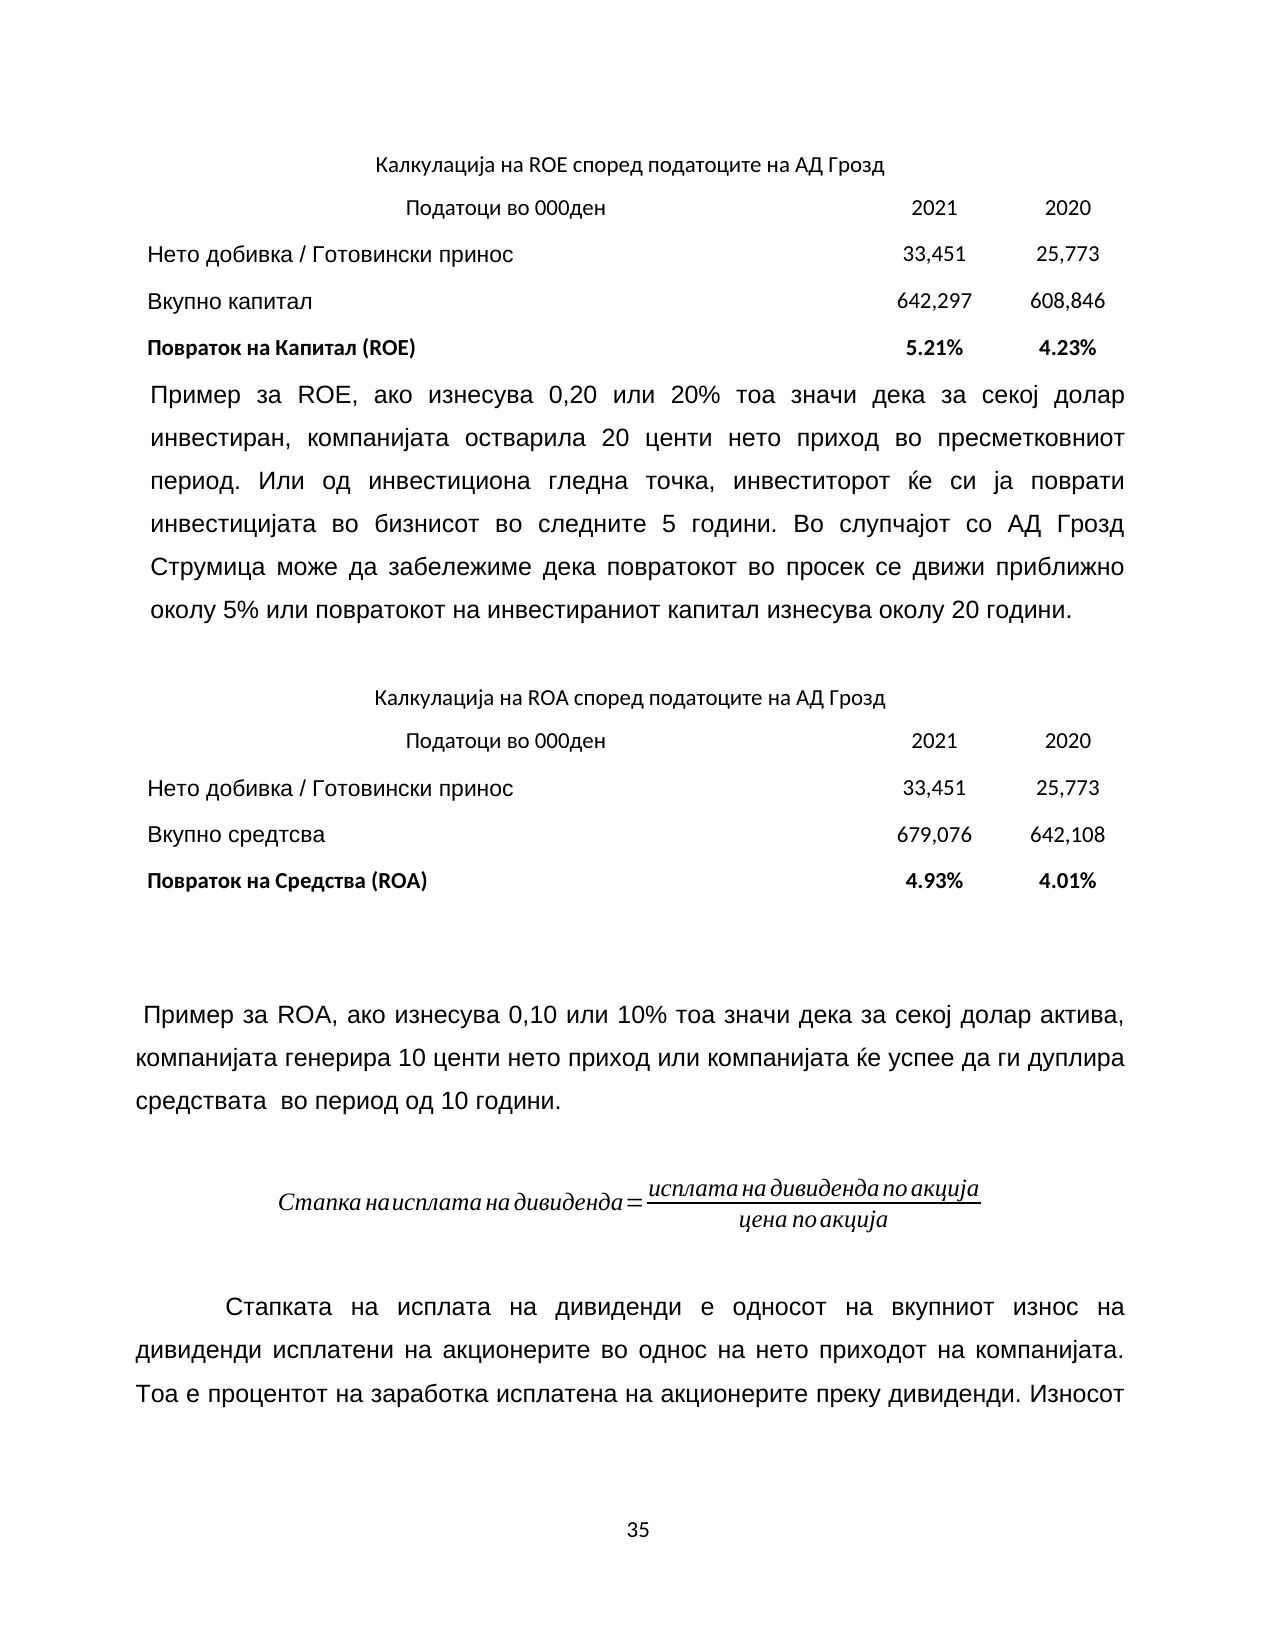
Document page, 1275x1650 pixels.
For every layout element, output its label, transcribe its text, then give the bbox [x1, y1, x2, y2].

table_cell 679,076 [868, 820, 1001, 867]
table_cell 33,451 [868, 773, 1001, 820]
table_cell 25,773 [1001, 240, 1134, 286]
table_cell Вкупно капитал [144, 286, 868, 333]
table_cell 4.93% [868, 867, 1001, 913]
table_cell Нето добивка / Готовински принос [144, 240, 868, 286]
table_header Податоци во 000ден [144, 193, 868, 239]
table_cell 4.01% [1001, 867, 1134, 913]
text Стапката на исплата на дивиденди е односот на вкупниот износ на дивиденди исплатени на акционерите во однос на нето приходот на компанијата. Тоа е процентот на заработка исплатена на акционерите преку дивиденди. Износот [134, 1292, 1126, 1407]
table_header Податоци во 000ден [144, 726, 868, 773]
table_cell Вкупно средтсва [144, 820, 868, 867]
text Пример за ROE, ако изнесува 0,20 или 20% тоа значи дека за секој долар инвестиран, компанијата остварила 20 центи нето приход во пресметковниот период. Или од инвестициона гледна точка, инвеститорот ќе си ја поврати инвестицијата во бизнисот во следните 5 години. Во слупчајот со АД Грозд Струмица може да забележиме дека повратокот во просек се движи приближно околу 5% или повратокот на инвестираниот капитал изнесува околу 20 години. [150, 380, 1126, 624]
table_header 2020 [1001, 193, 1134, 239]
table_header 2020 [1001, 726, 1134, 773]
text Калкулација на ROА според податоците на АД Грозд [134, 683, 1126, 711]
text Пример за ROA, ако изнесува 0,10 или 10% тоа значи дека за секој долар актива, компанијата генерира 10 центи нето приход или компанијата ќе успее да ги дуплира средствата во период од 10 години. [134, 1000, 1126, 1115]
table_cell 33,451 [868, 240, 1001, 286]
table_cell 642,108 [1001, 820, 1134, 867]
text Калкулација на ROE според податоците на АД Грозд [134, 150, 1126, 178]
table_cell 25,773 [1001, 773, 1134, 820]
table_header 2021 [868, 726, 1001, 773]
table_header 2021 [868, 193, 1001, 239]
table_cell Повраток на Капитал (ROE) [144, 333, 868, 380]
table_cell Нето добивка / Готовински принос [144, 773, 868, 820]
table_cell 5.21% [868, 333, 1001, 380]
table_cell 608,846 [1001, 286, 1134, 333]
table_cell 642,297 [868, 286, 1001, 333]
table_cell Повраток на Средства (ROA) [144, 867, 868, 913]
table_cell 4.23% [1001, 333, 1134, 380]
